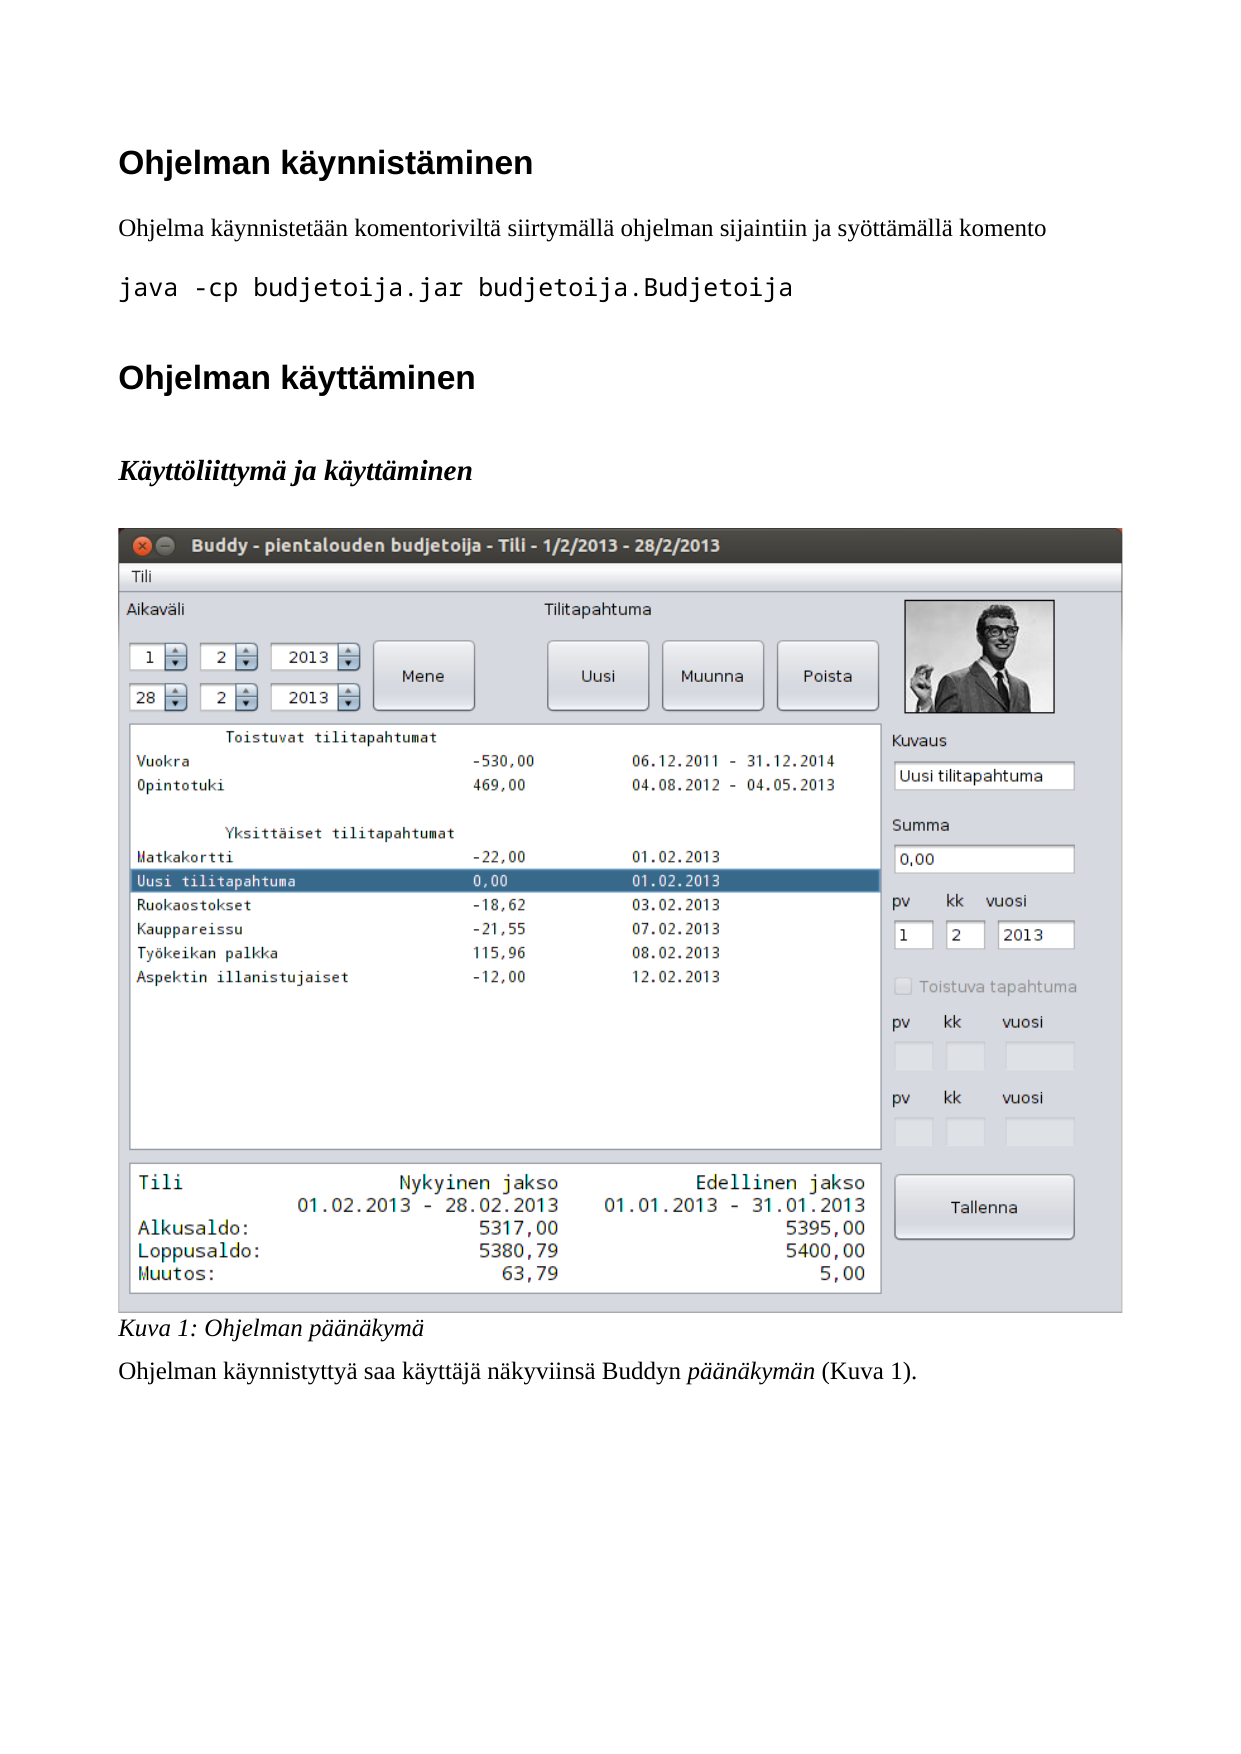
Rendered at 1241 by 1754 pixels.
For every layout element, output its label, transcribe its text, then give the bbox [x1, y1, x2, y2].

text java -cp budjetoija.jar budjetoija.Budjetoija [118, 269, 1122, 303]
subtitle Käyttöliittymä ja käyttäminen [118, 453, 1122, 487]
text [118, 516, 1122, 528]
text Kuva 1: Ohjelman päänäkymä [118, 1313, 1122, 1342]
picture [118, 528, 1123, 1313]
subtitle Ohjelman käynnistäminen [118, 143, 1122, 182]
subtitle Ohjelman käyttäminen [118, 358, 1122, 396]
text Ohjelman käynnistyttyä saa käyttäjä näkyviinsä Buddyn päänäkymän (Kuva 1). [118, 1342, 1122, 1385]
text Ohjelma käynnistetään komentoriviltä siirtymällä ohjelman sijaintiin ja syöttämällä komento [118, 213, 1122, 242]
